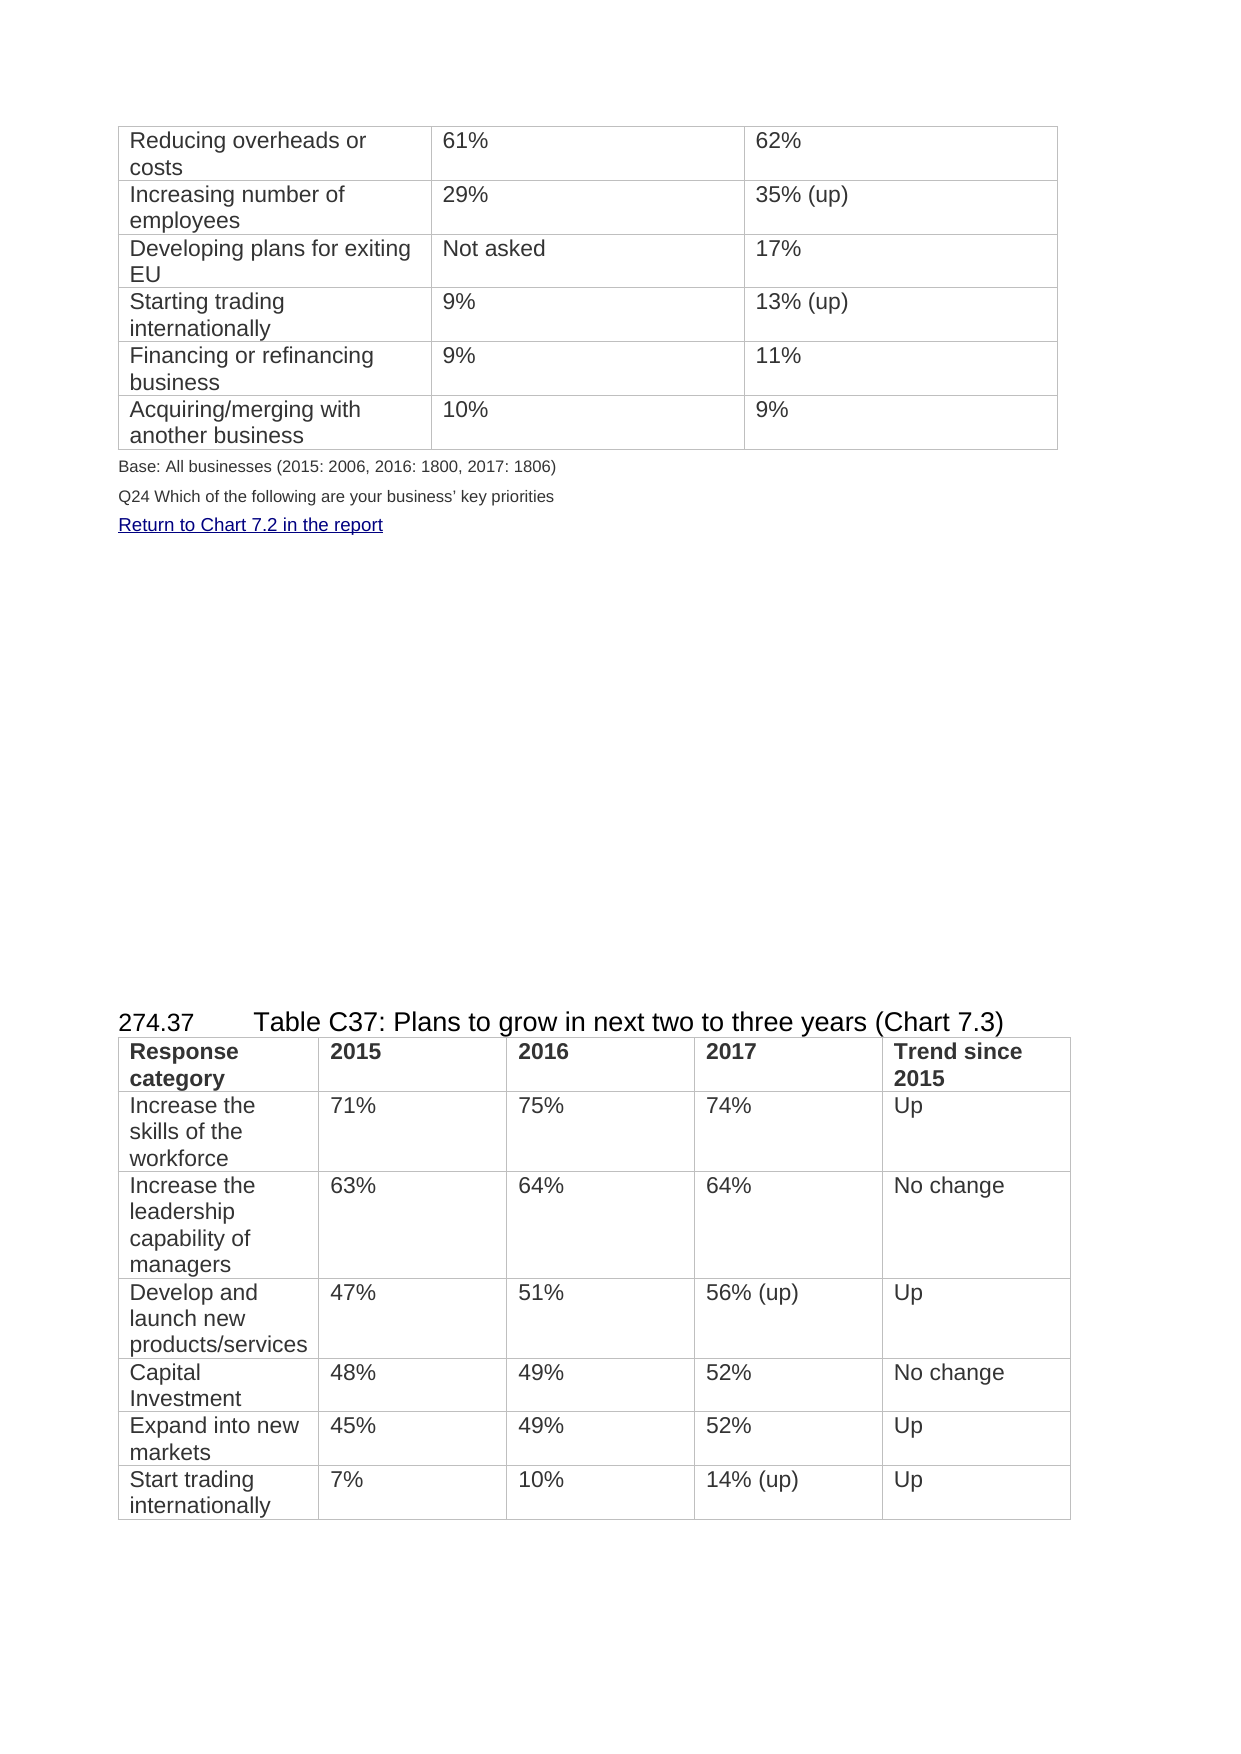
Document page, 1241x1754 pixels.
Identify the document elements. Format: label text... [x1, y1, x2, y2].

subtitle Table C37: Plans to grow in next two to three years (Chart 7.3) [118, 1008, 1122, 1037]
table_cell 75% [507, 1092, 694, 1171]
table_cell 52% [695, 1412, 882, 1465]
table_cell Increase the leadership capability of managers [119, 1172, 318, 1277]
table_header Response category [119, 1038, 318, 1091]
table_cell Not asked [432, 235, 744, 287]
table_cell Up [883, 1412, 1070, 1465]
table_cell 10% [432, 396, 744, 448]
table_cell 7% [319, 1466, 506, 1519]
table_cell 17% [745, 235, 1057, 287]
table_cell Start trading internationally [119, 1466, 318, 1519]
table_cell 63% [319, 1172, 506, 1277]
table_cell 61% [432, 127, 744, 180]
table_cell 49% [507, 1359, 694, 1411]
table_header 2016 [507, 1038, 694, 1091]
table_cell Capital Investment [119, 1359, 318, 1411]
table_cell 45% [319, 1412, 506, 1465]
table_cell 29% [432, 181, 744, 233]
table_cell 9% [745, 396, 1057, 448]
table_cell 14% (up) [695, 1466, 882, 1519]
table_cell Up [883, 1466, 1070, 1519]
table_cell No change [883, 1172, 1070, 1277]
table_cell Acquiring/merging with another business [119, 396, 431, 448]
table_cell 9% [432, 342, 744, 395]
table_cell 13% (up) [745, 288, 1057, 341]
table_cell No change [883, 1359, 1070, 1411]
table_header Trend since 2015 [883, 1038, 1070, 1091]
table_cell 62% [745, 127, 1057, 180]
table_cell 48% [319, 1359, 506, 1411]
table_cell Reducing overheads or costs [119, 127, 431, 180]
table_cell 49% [507, 1412, 694, 1465]
table_cell 56% (up) [695, 1279, 882, 1357]
table_cell 74% [695, 1092, 882, 1171]
table_cell Starting trading internationally [119, 288, 431, 341]
table_cell Increase the skills of the workforce [119, 1092, 318, 1171]
table_cell 11% [745, 342, 1057, 395]
table_header 2015 [319, 1038, 506, 1091]
table_cell 64% [695, 1172, 882, 1277]
table_header 2017 [695, 1038, 882, 1091]
table_cell 52% [695, 1359, 882, 1411]
table_cell Financing or refinancing business [119, 342, 431, 395]
table_cell Developing plans for exiting EU [119, 235, 431, 287]
table_cell Increasing number of employees [119, 181, 431, 233]
table_cell Up [883, 1279, 1070, 1357]
table_cell Up [883, 1092, 1070, 1171]
table_cell 9% [432, 288, 744, 341]
text Base: All businesses (2015: 2006, 2016: 1800, 2017: 1806) Q24 Which of the following are your business’ key priorities Return to Chart 7.2 in the report [118, 449, 1122, 566]
table_cell 71% [319, 1092, 506, 1171]
table_cell 64% [507, 1172, 694, 1277]
table_cell Expand into new markets [119, 1412, 318, 1465]
table_cell 47% [319, 1279, 506, 1357]
table_cell Develop and launch new products/services [119, 1279, 318, 1357]
table_cell 35% (up) [745, 181, 1057, 233]
table_cell 10% [507, 1466, 694, 1519]
table_cell 51% [507, 1279, 694, 1357]
